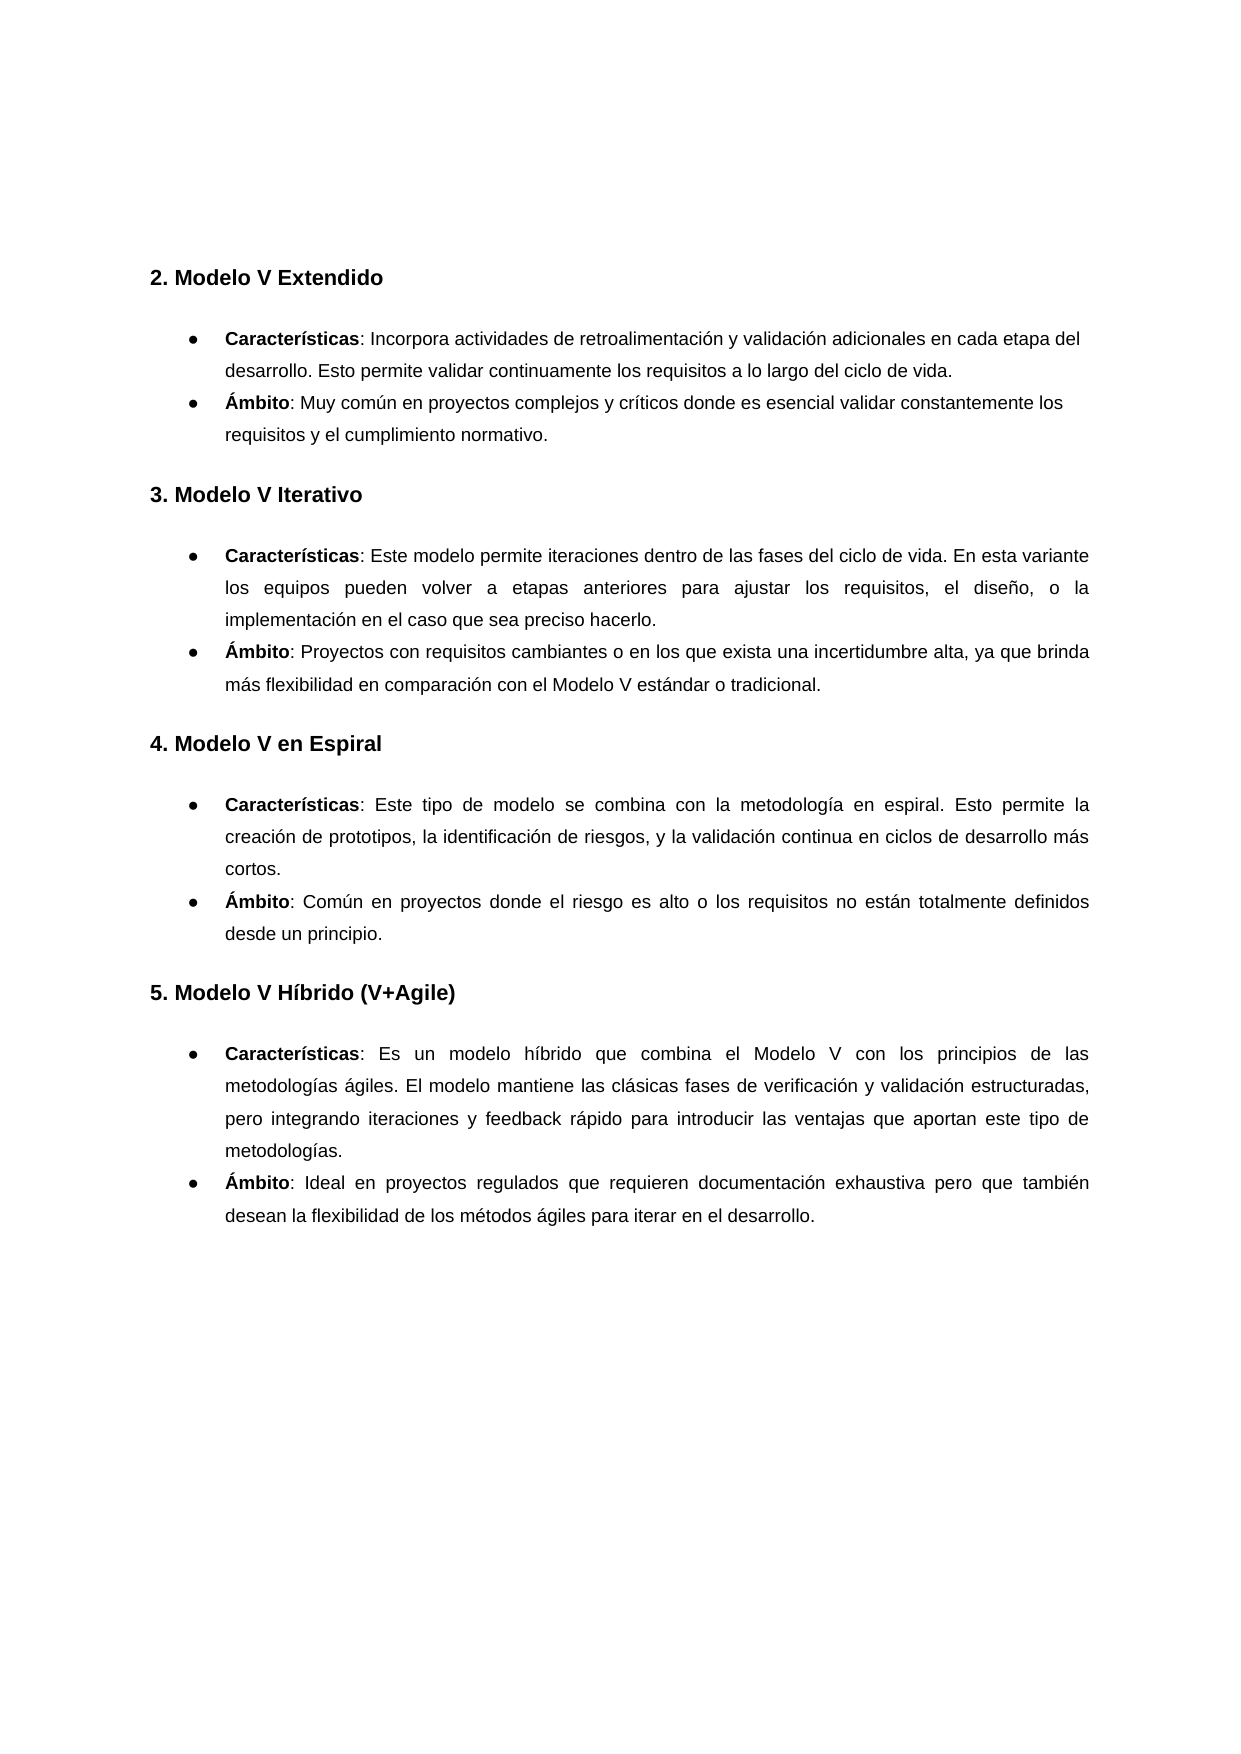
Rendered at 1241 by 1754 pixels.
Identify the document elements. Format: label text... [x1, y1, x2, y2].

text 5. Modelo V Híbrido (V+Agile) [150, 980, 1090, 1005]
list Características: Incorpora actividades de retroalimentación y validación adicionales en cada etapa del desarrollo. Esto permite validar continuamente los requisitos a lo largo del ciclo de vida. [187, 327, 1090, 381]
list Características: Este tipo de modelo se combina con la metodología en espiral. Esto permite la creación de prototipos, la identificación de riesgos, y la validación continua en ciclos de desarrollo más cortos. [187, 794, 1090, 880]
list Ámbito: Común en proyectos donde el riesgo es alto o los requisitos no están totalmente definidos desde un principio. [187, 891, 1090, 944]
text 4. Modelo V en Espiral [150, 731, 1090, 756]
list Ámbito: Proyectos con requisitos cambiantes o en los que exista una incertidumbre alta, ya que brinda más flexibilidad en comparación con el Modelo V estándar o tradicional. [187, 641, 1090, 695]
list Características: Es un modelo híbrido que combina el Modelo V con los principios de las metodologías ágiles. El modelo mantiene las clásicas fases de verificación y validación estructuradas, pero integrando iteraciones y feedback rápido para introducir las ventajas que aportan este tipo de metodologías. [187, 1043, 1090, 1161]
text 3. Modelo V Iterativo [150, 482, 1090, 507]
list Características: Este modelo permite iteraciones dentro de las fases del ciclo de vida. En esta variante los equipos pueden volver a etapas anteriores para ajustar los requisitos, el diseño, o la implementación en el caso que sea preciso hacerlo. [187, 544, 1090, 631]
list Ámbito: Ideal en proyectos regulados que requieren documentación exhaustiva pero que también desean la flexibilidad de los métodos ágiles para iterar en el desarrollo. [187, 1172, 1090, 1226]
text 2. Modelo V Extendido [150, 264, 1090, 290]
list Ámbito: Muy común en proyectos complejos y críticos donde es esencial validar constantemente los requisitos y el cumplimiento normativo. [187, 392, 1090, 446]
